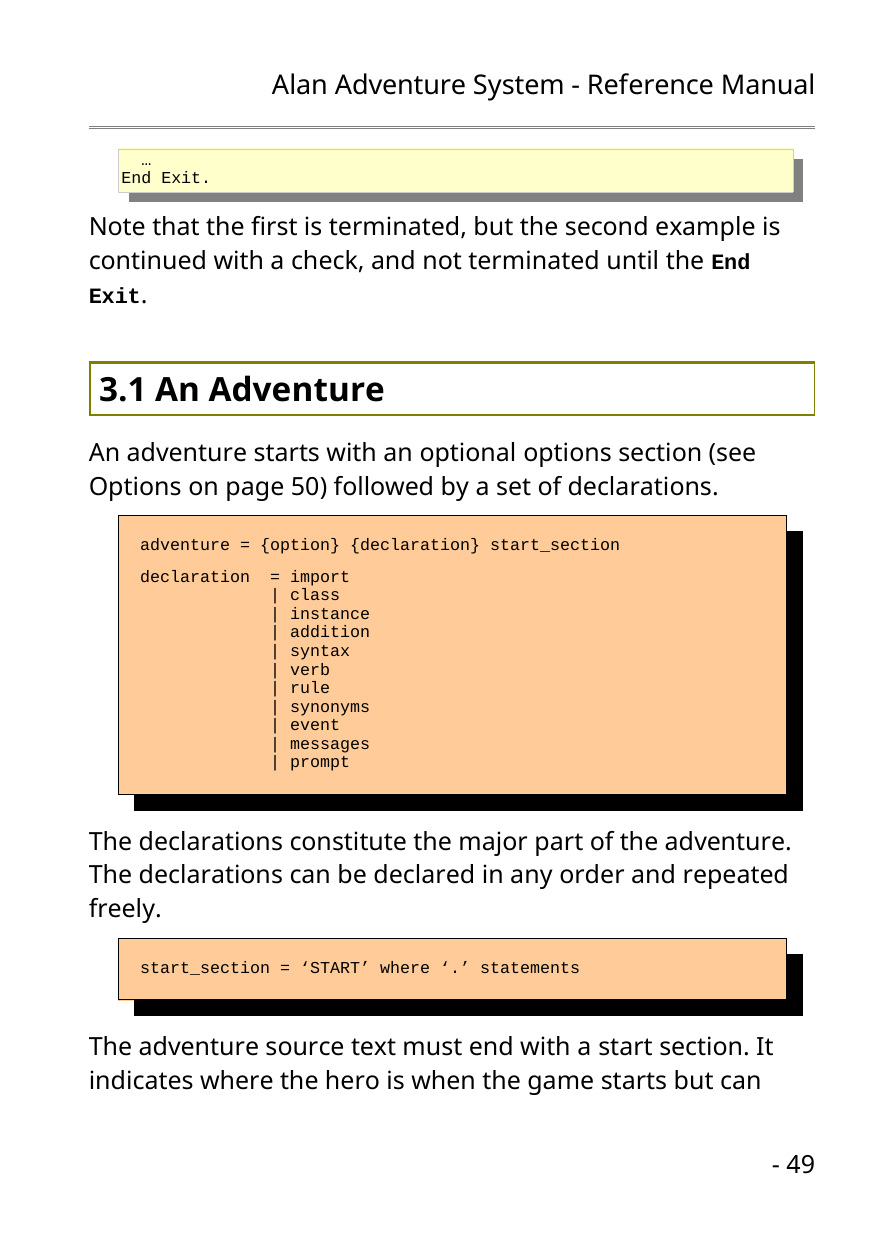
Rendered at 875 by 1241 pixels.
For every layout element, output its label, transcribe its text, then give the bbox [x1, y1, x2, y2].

text The declarations constitute the major part of the adventure. The declarations can be declared in any order and repeated freely. [88, 823, 815, 925]
text The adventure source text must end with a start section. It indicates where the hero is when the game starts but can [88, 1029, 815, 1097]
text declaration = import | class | instance | addition | syntax | verb | rule | synonyms | event | messages | prompt [119, 547, 786, 794]
text adventure = {option} {declaration} start_section [119, 516, 786, 547]
text An adventure starts with an optional options section (see Options on page 40) fol­lowed by a set of declarations. [88, 434, 815, 502]
text Note that the first is terminated, but the second example is continued with a check, and not terminated until the End Exit. [88, 209, 815, 311]
text … End Exit. [119, 150, 793, 192]
subtitle An Adventure [91, 364, 814, 414]
text start_section = ‘START’ where ‘.’ statements [119, 939, 786, 999]
